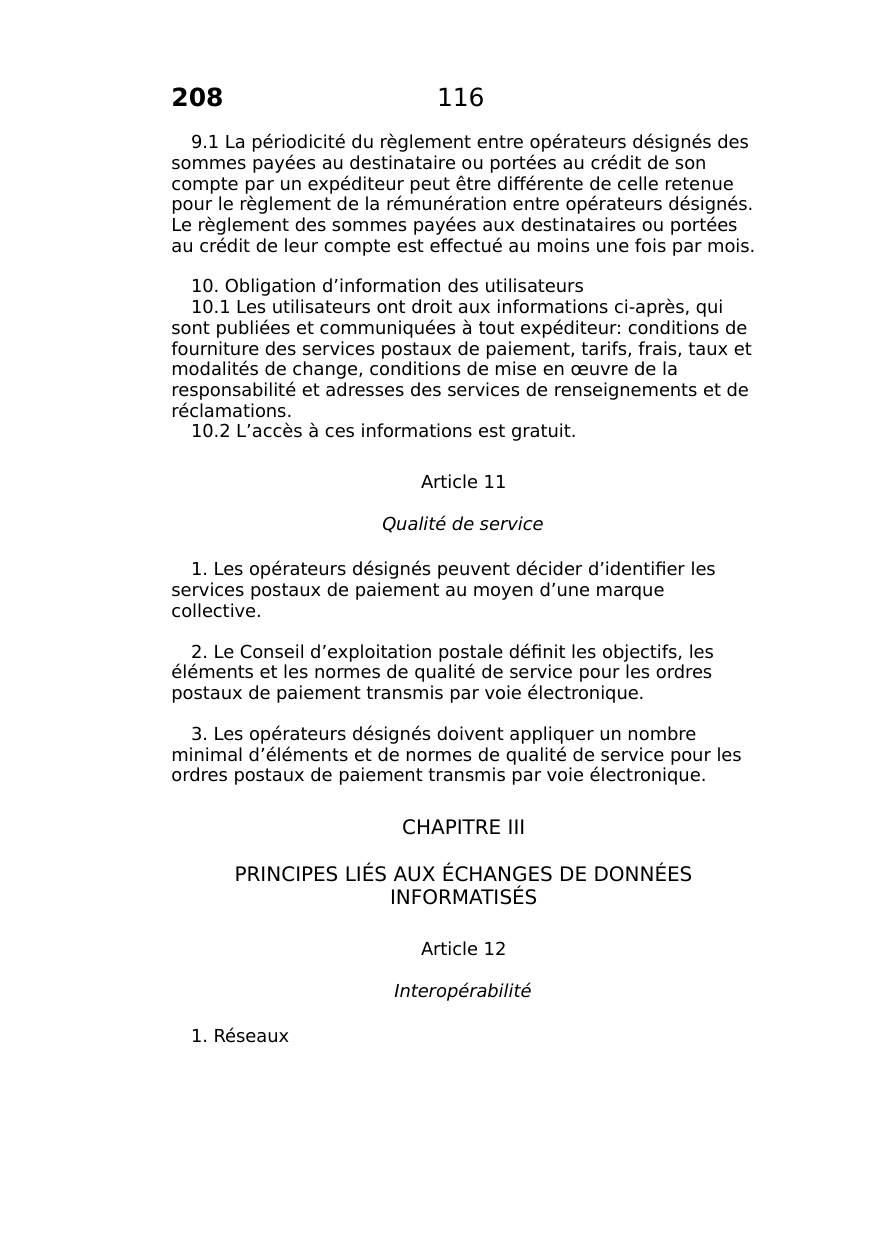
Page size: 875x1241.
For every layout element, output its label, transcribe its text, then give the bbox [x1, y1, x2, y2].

subtitle Article 12 Interopérabilité [171, 939, 756, 1001]
text 2. Le Conseil d’exploitation postale définit les objectifs, les éléments et les normes de qualité de service pour les ordres postaux de paiement transmis par voie électronique. [171, 641, 756, 704]
subtitle Article 11 Qualité de service [171, 472, 756, 534]
text 10.1 Les utilisateurs ont droit aux informations ci-après, qui sont publiées et communiquées à tout expéditeur: conditions de fourniture des services postaux de paiement, tarifs, frais, taux et modalités de change, conditions de mise en œuvre de la responsabilité et adresses des services de renseignements et de réclamations. [171, 297, 756, 421]
text 1. Les opérateurs désignés peuvent décider d’identifier les services postaux de paiement au moyen d’une marque collective. [171, 559, 756, 621]
text 3. Les opérateurs désignés doivent appliquer un nombre minimal d’éléments et de normes de qualité de service pour les ordres postaux de paiement transmis par voie électronique. [171, 724, 756, 786]
subtitle CHAPITRE III PRINCIPES LIÉS AUX ÉCHANGES DE DONNÉES INFORMATISÉS [171, 816, 756, 909]
text 1. Réseaux [171, 1026, 756, 1047]
text 10. Obligation d’information des utilisateurs [171, 276, 756, 297]
text 10.2 L’accès à ces informations est gratuit. [171, 421, 756, 442]
text 9.1 La périodicité du règlement entre opérateurs désignés des sommes payées au destinataire ou portées au crédit de son compte par un expéditeur peut être différente de celle retenue pour le règlement de la rémunération entre opérateurs désignés. Le règlement des sommes payées aux destinataires ou portées au crédit de leur compte est effectué au moins une fois par mois. [171, 132, 756, 256]
